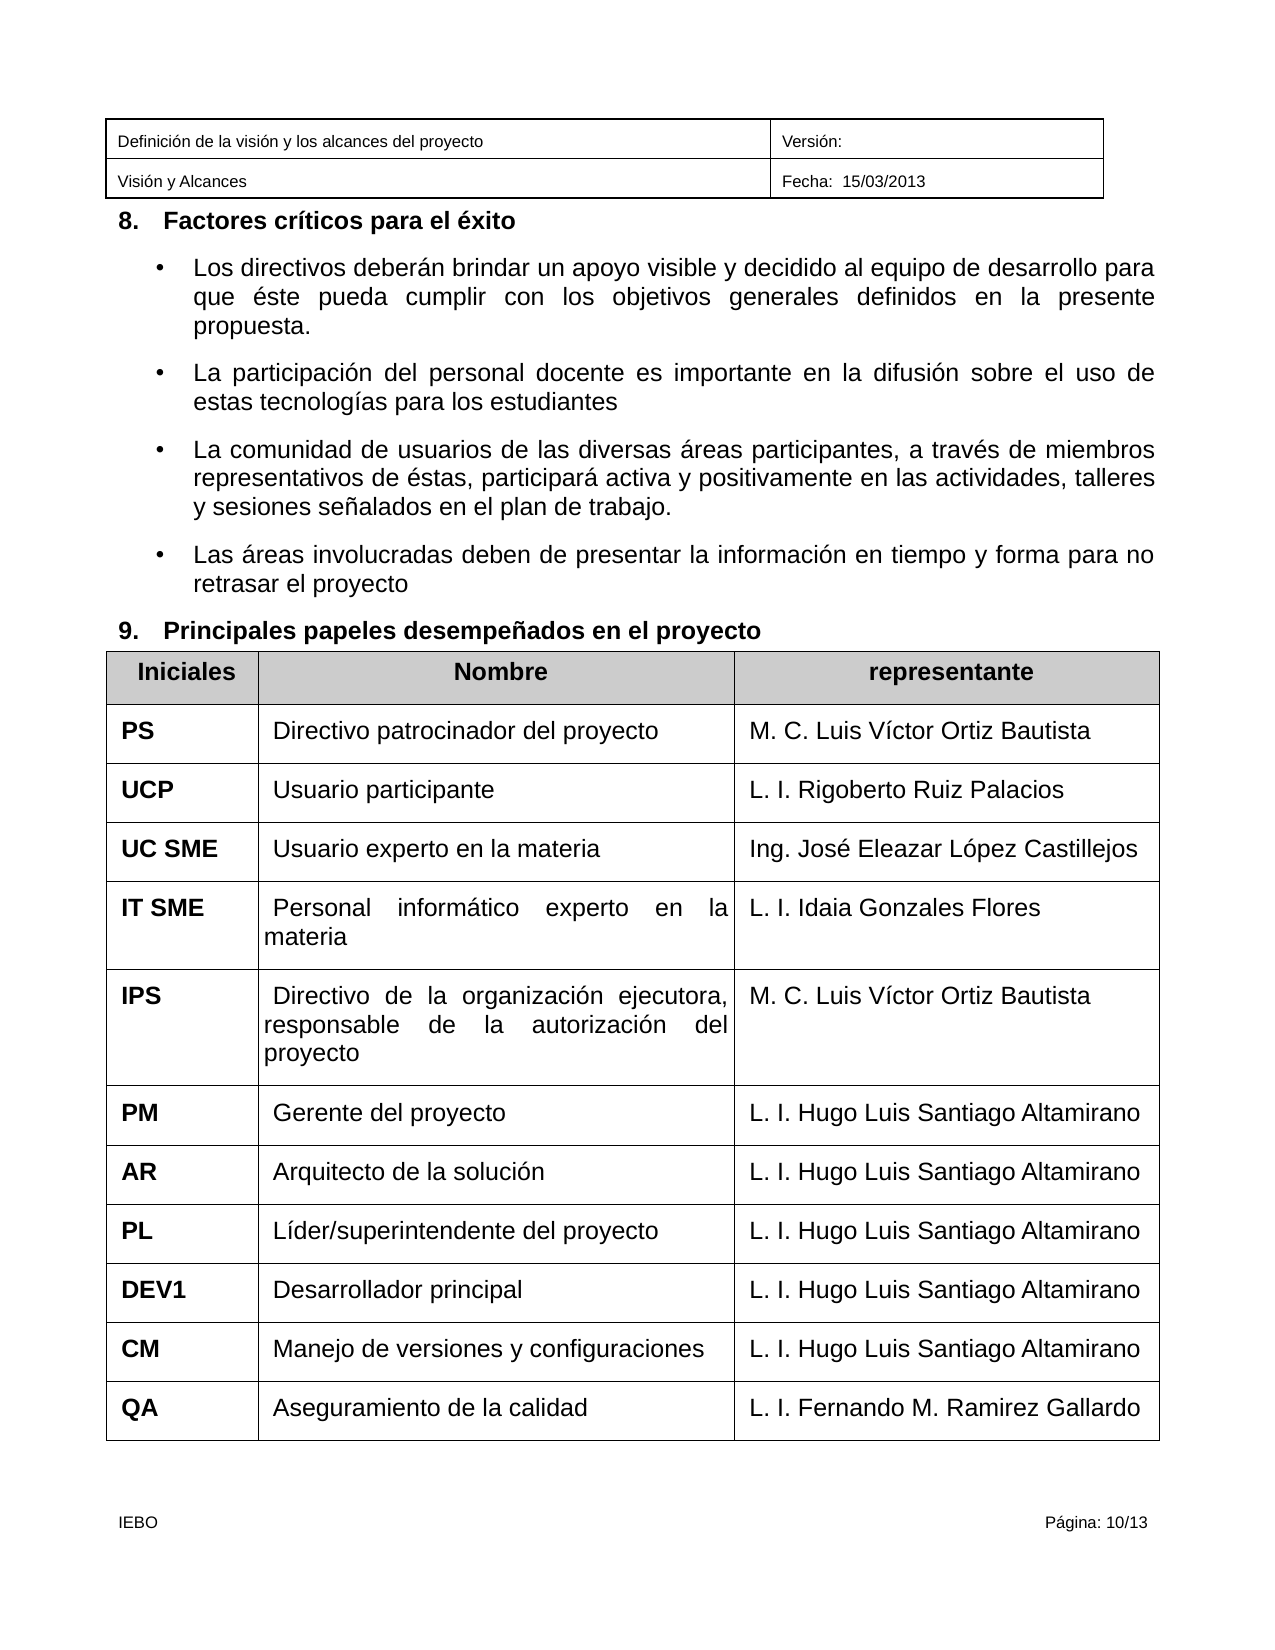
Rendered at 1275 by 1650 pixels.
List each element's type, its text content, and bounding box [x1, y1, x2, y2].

table_cell DEV1 [107, 1264, 258, 1322]
table_cell L. I. Fernando M. Ramirez Gallardo [735, 1382, 1159, 1440]
table_cell Directivo patrocinador del proyecto [259, 705, 734, 763]
table_cell IT SME [107, 882, 258, 969]
table_cell L. I. Hugo Luis Santiago Altamirano [735, 1264, 1159, 1322]
table_header Nombre [259, 652, 734, 704]
list Las áreas involucradas deben de presentar la información en tiempo y forma para no retrasar el proyecto [156, 540, 1157, 597]
table_cell Ing. José Eleazar López Castillejos [735, 823, 1159, 881]
table_cell Líder/superintendente del proyecto [259, 1205, 734, 1263]
table_cell AR [107, 1146, 258, 1203]
table_cell Personal informático experto en la materia [259, 882, 734, 969]
table_cell L. I. Hugo Luis Santiago Altamirano [735, 1146, 1159, 1203]
table_cell QA [107, 1382, 258, 1440]
table_cell Arquitecto de la solución [259, 1146, 734, 1203]
table_cell UC SME [107, 823, 258, 881]
table_cell PS [107, 705, 258, 763]
table_cell L. I. Idaia Gonzales Flores [735, 882, 1159, 969]
table_cell L. I. Hugo Luis Santiago Altamirano [735, 1323, 1159, 1381]
table_cell Desarrollador principal [259, 1264, 734, 1322]
table_cell UCP [107, 764, 258, 822]
table_header representante [735, 652, 1159, 704]
table_cell L. I. Hugo Luis Santiago Altamirano [735, 1205, 1159, 1263]
list La participación del personal docente es importante en la difusión sobre el uso de estas tecnologías para los estudiantes [156, 358, 1157, 416]
table_cell L. I. Rigoberto Ruiz Palacios [735, 764, 1159, 822]
table_cell Manejo de versiones y configuraciones [259, 1323, 734, 1381]
table_cell PM [107, 1086, 258, 1144]
table_cell PL [107, 1205, 258, 1263]
table_cell Aseguramiento de la calidad [259, 1382, 734, 1440]
table_cell IPS [107, 970, 258, 1085]
list La comunidad de usuarios de las diversas áreas participantes, a través de miembros representativos de éstas, participará activa y positivamente en las actividades, talleres y sesiones señalados en el plan de trabajo. [156, 434, 1157, 521]
subtitle Factores críticos para el éxito [118, 206, 1157, 234]
table_cell CM [107, 1323, 258, 1381]
table_cell Usuario experto en la materia [259, 823, 734, 881]
table_cell Gerente del proyecto [259, 1086, 734, 1144]
table_cell L. I. Hugo Luis Santiago Altamirano [735, 1086, 1159, 1144]
table_header Iniciales [107, 652, 258, 704]
subtitle Principales papeles desempeñados en el proyecto [118, 616, 1157, 645]
table_cell Usuario participante [259, 764, 734, 822]
table_cell M. C. Luis Víctor Ortiz Bautista [735, 970, 1159, 1085]
table_cell M. C. Luis Víctor Ortiz Bautista [735, 705, 1159, 763]
table_cell Directivo de la organización ejecutora, responsable de la autorización del proyecto [259, 970, 734, 1085]
list Los directivos deberán brindar un apoyo visible y decidido al equipo de desarrollo para que éste pueda cumplir con los objetivos generales definidos en la presente propuesta. [156, 253, 1157, 339]
